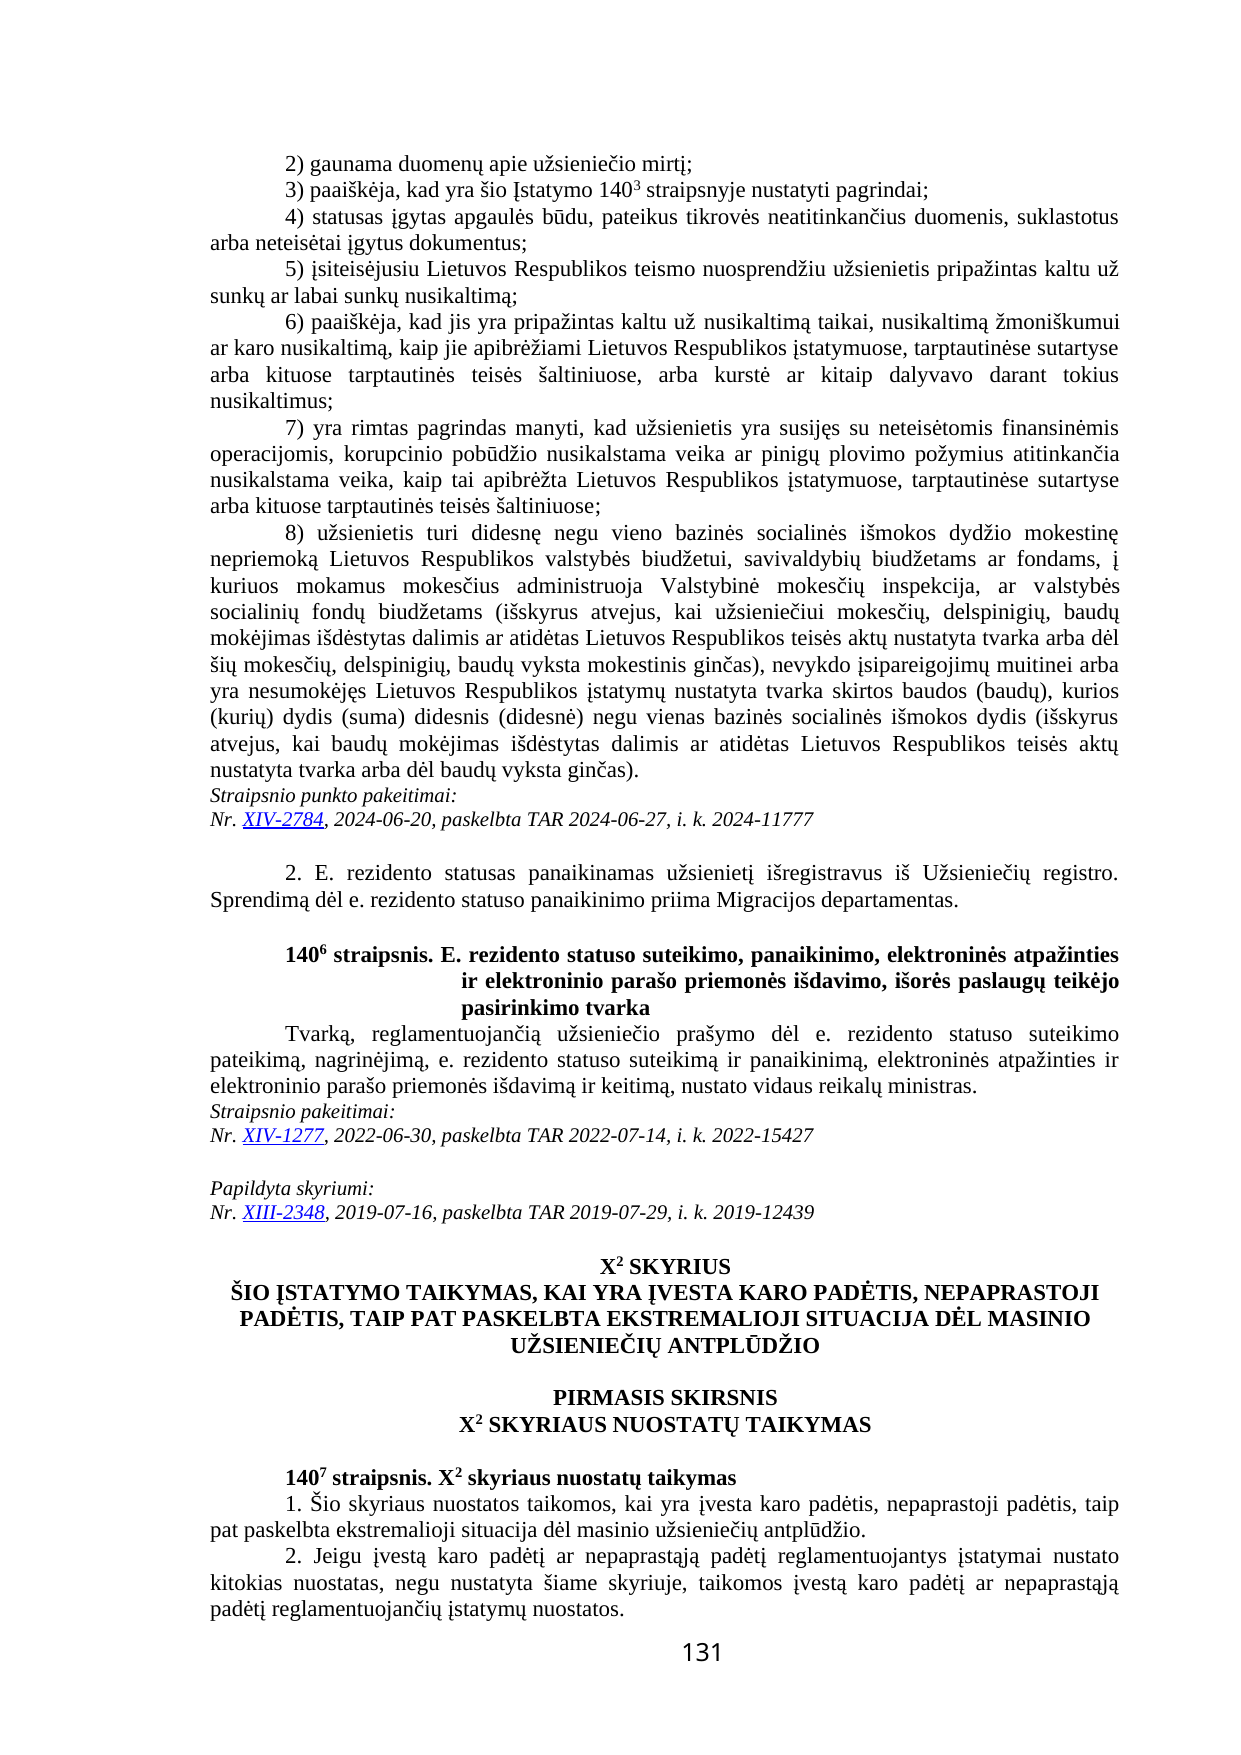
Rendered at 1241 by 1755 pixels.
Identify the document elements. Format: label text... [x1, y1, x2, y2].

text 8) užsienietis turi didesnę negu vieno bazinės socialinės išmokos dydžio mokestinę nepriemoką Lietuvos Respublikos valstybės biudžetui, savivaldybių biudžetams ar fondams, į kuriuos mokamus mokesčius administruoja Valstybinė mokesčių inspekcija, ar valstybės socialinių fondų biudžetams (išskyrus atvejus, kai užsieniečiui mokesčių, delspinigių, baudų mokėjimas išdėstytas dalimis ar atidėtas Lietuvos Respublikos teisės aktų nustatyta tvarka arba dėl šių mokesčių, delspinigių, baudų vyksta mokestinis ginčas), nevykdo įsipareigojimų muitinei arba yra nesumokėjęs Lietuvos Respublikos įstatymų nustatyta tvarka skirtos baudos (baudų), kurios (kurių) dydis (suma) didesnis (didesnė) negu vienas bazinės socialinės išmokos dydis (išskyrus atvejus, kai baudų mokėjimas išdėstytas dalimis ar atidėtas Lietuvos Respublikos teisės aktų nustatyta tvarka arba dėl baudų vyksta ginčas). [210, 519, 1120, 782]
text Nr. XIV-1277, 2022-06-30, paskelbta TAR 2022-07-14, i. k. 2022-15427 [210, 1123, 1120, 1147]
text 1. Šio skyriaus nuostatos taikomos, kai yra įvesta karo padėtis, nepaprastoji padėtis, taip pat paskelbta ekstremalioji situacija dėl masinio užsieniečių antplūdžio. [210, 1490, 1120, 1543]
text 4) statusas įgytas apgaulės būdu, pateikus tikrovės neatitinkančius duomenis, suklastotus arba neteisėtai įgytus dokumentus; [210, 203, 1120, 255]
text 2. Jeigu įvestą karo padėtį ar nepaprastąją padėtį reglamentuojantys įstatymai nustato kitokias nuostatas, negu nustatyta šiame skyriuje, taikomos įvestą karo padėtį ar nepaprastąją padėtį reglamentuojančių įstatymų nuostatos. [210, 1543, 1120, 1622]
text 3) paaiškėja, kad yra šio Įstatymo 1403 straipsnyje nustatyti pagrindai; [210, 176, 1120, 203]
text X2 SKYRIAUS NUOSTATŲ TAIKYMAS [210, 1411, 1120, 1437]
text 1406 straipsnis. E. rezidento statuso suteikimo, panaikinimo, elektroninės atpažinties ir elektroninio parašo priemonės išdavimo, išorės paslaugų teikėjo pasirinkimo tvarka [285, 941, 1120, 1020]
text 6) paaiškėja, kad jis yra pripažintas kaltu už nusikaltimą taikai, nusikaltimą žmoniškumui ar karo nusikaltimą, kaip jie apibrėžiami Lietuvos Respublikos įstatymuose, tarptautinėse sutartyse arba kituose tarptautinės teisės šaltiniuose, arba kurstė ar kitaip dalyvavo darant tokius nusikaltimus; [210, 308, 1120, 413]
text Nr. XIII-2348, 2019-07-16, paskelbta TAR 2019-07-29, i. k. 2019-12439 [210, 1200, 1120, 1224]
text Papildyta skyriumi: [210, 1176, 1120, 1200]
text Straipsnio punkto pakeitimai: [210, 782, 1120, 807]
text 2) gaunama duomenų apie užsieniečio mirtį; [210, 150, 1120, 176]
text ŠIO ĮSTATYMO TAIKYMAS, KAI YRA ĮVESTA KARO PADĖTIS, NEPAPRASTOJI PADĖTIS, TAIP PAT PASKELBTA EKSTREMALIOJI SITUACIJA DĖL MASINIO UŽSIENIEČIŲ ANTPLŪDŽIO [210, 1279, 1120, 1358]
text Straipsnio pakeitimai: [210, 1099, 1120, 1123]
text 7) yra rimtas pagrindas manyti, kad užsienietis yra susijęs su neteisėtomis finansinėmis operacijomis, korupcinio pobūdžio nusikalstama veika ar pinigų plovimo požymius atitinkančia nusikalstama veika, kaip tai apibrėžta Lietuvos Respublikos įstatymuose, tarptautinėse sutartyse arba kituose tarptautinės teisės šaltiniuose; [210, 413, 1120, 519]
text 5) įsiteisėjusiu Lietuvos Respublikos teismo nuosprendžiu užsienietis pripažintas kaltu už sunkų ar labai sunkų nusikaltimą; [210, 255, 1120, 308]
text Nr. XIV-2784, 2024-06-20, paskelbta TAR 2024-06-27, i. k. 2024-11777 [210, 807, 1120, 831]
text 2. E. rezidento statusas panaikinamas užsienietį išregistravus iš Užsieniečių registro. Sprendimą dėl e. rezidento statuso panaikinimo priima Migracijos departamentas. [210, 859, 1120, 912]
text 1407 straipsnis. X2 skyriaus nuostatų taikymas [210, 1463, 1120, 1490]
text X2 SKYRIUS [210, 1253, 1120, 1279]
text PIRMASIS SKIRSNIS [210, 1384, 1120, 1411]
text Tvarką, reglamentuojančią užsieniečio prašymo dėl e. rezidento statuso suteikimo pateikimą, nagrinėjimą, e. rezidento statuso suteikimą ir panaikinimą, elektroninės atpažinties ir elektroninio parašo priemonės išdavimą ir keitimą, nustato vidaus reikalų ministras. [210, 1020, 1120, 1099]
